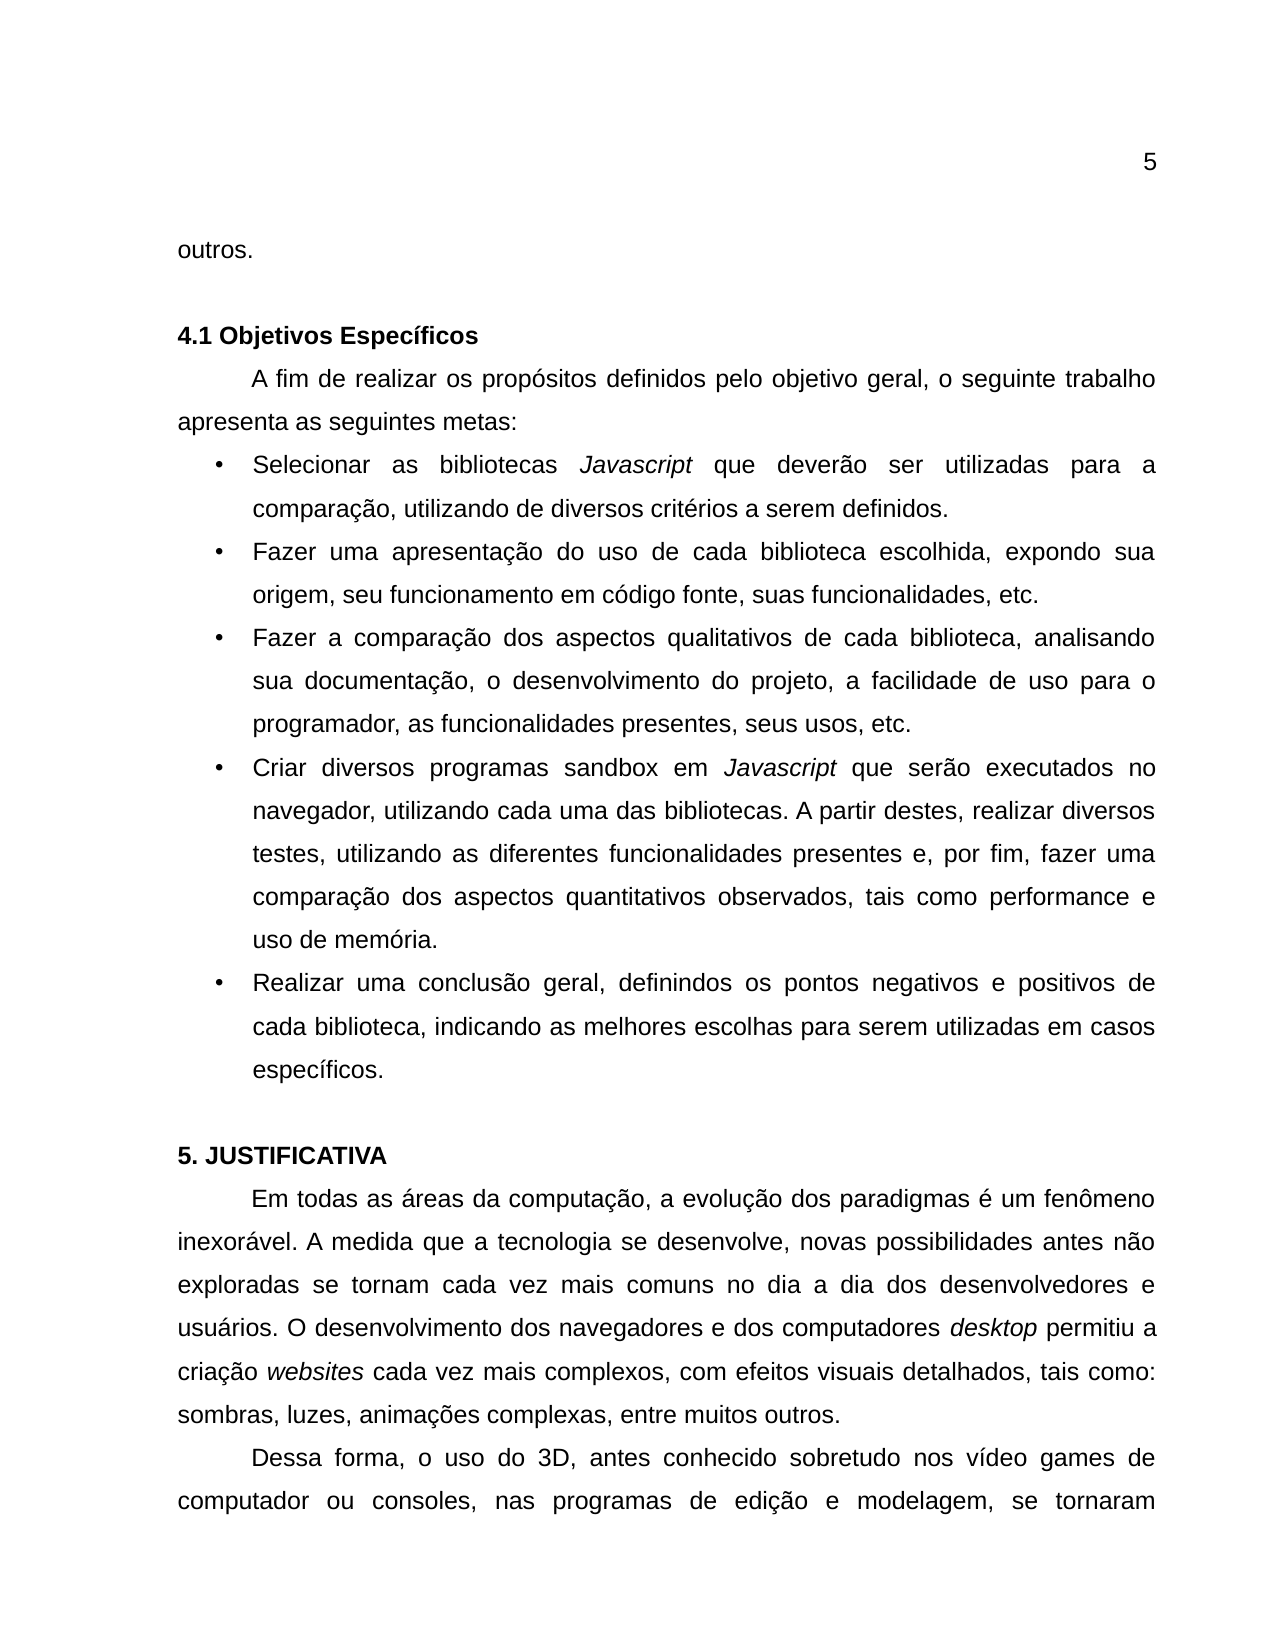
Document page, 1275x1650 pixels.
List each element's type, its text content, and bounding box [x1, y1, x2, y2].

text A fim de realizar os propósitos definidos pelo objetivo geral, o seguinte trabalho apresenta as seguintes metas: [177, 364, 1157, 436]
list Realizar uma conclusão geral, definindos os pontos negativos e positivos de cada biblioteca, indicando as melhores escolhas para serem utilizadas em casos específicos. [215, 968, 1157, 1083]
text Em todas as áreas da computação, a evolução dos paradigmas é um fenômeno inexorável. A medida que a tecnologia se desenvolve, novas possibilidades antes não exploradas se tornam cada vez mais comuns no dia a dia dos desenvolvedores e usuários. O desenvolvimento dos navegadores e dos computadores desktop permitiu a criação websites cada vez mais complexos, com efeitos visuais detalhados, tais como: sombras, luzes, animações complexas, entre muitos outros. [177, 1184, 1157, 1428]
list Criar diversos programas sandbox em Javascript que serão executados no navegador, utilizando cada uma das bibliotecas. A partir destes, realizar diversos testes, utilizando as diferentes funcionalidades presentes e, por fim, fazer uma comparação dos aspectos quantitativos observados, tais como performance e uso de memória. [215, 752, 1157, 954]
list Fazer a comparação dos aspectos qualitativos de cada biblioteca, analisando sua documentação, o desenvolvimento do projeto, a facilidade de uso para o programador, as funcionalidades presentes, seus usos, etc. [215, 623, 1157, 738]
subtitle 4.1 Objetivos Específicos [177, 321, 1157, 350]
text outros. [177, 235, 1157, 263]
text Dessa forma, o uso do 3D, antes conhecido sobretudo nos vídeo games de computador ou consoles, nas programas de edição e modelagem, se tornaram [177, 1443, 1157, 1514]
subtitle 5. Justificativa [177, 1141, 1157, 1169]
list Selecionar as bibliotecas Javascript que deverão ser utilizadas para a comparação, utilizando de diversos critérios a serem definidos. [215, 450, 1157, 522]
list Fazer uma apresentação do uso de cada biblioteca escolhida, expondo sua origem, seu funcionamento em código fonte, suas funcionalidades, etc. [215, 537, 1157, 609]
